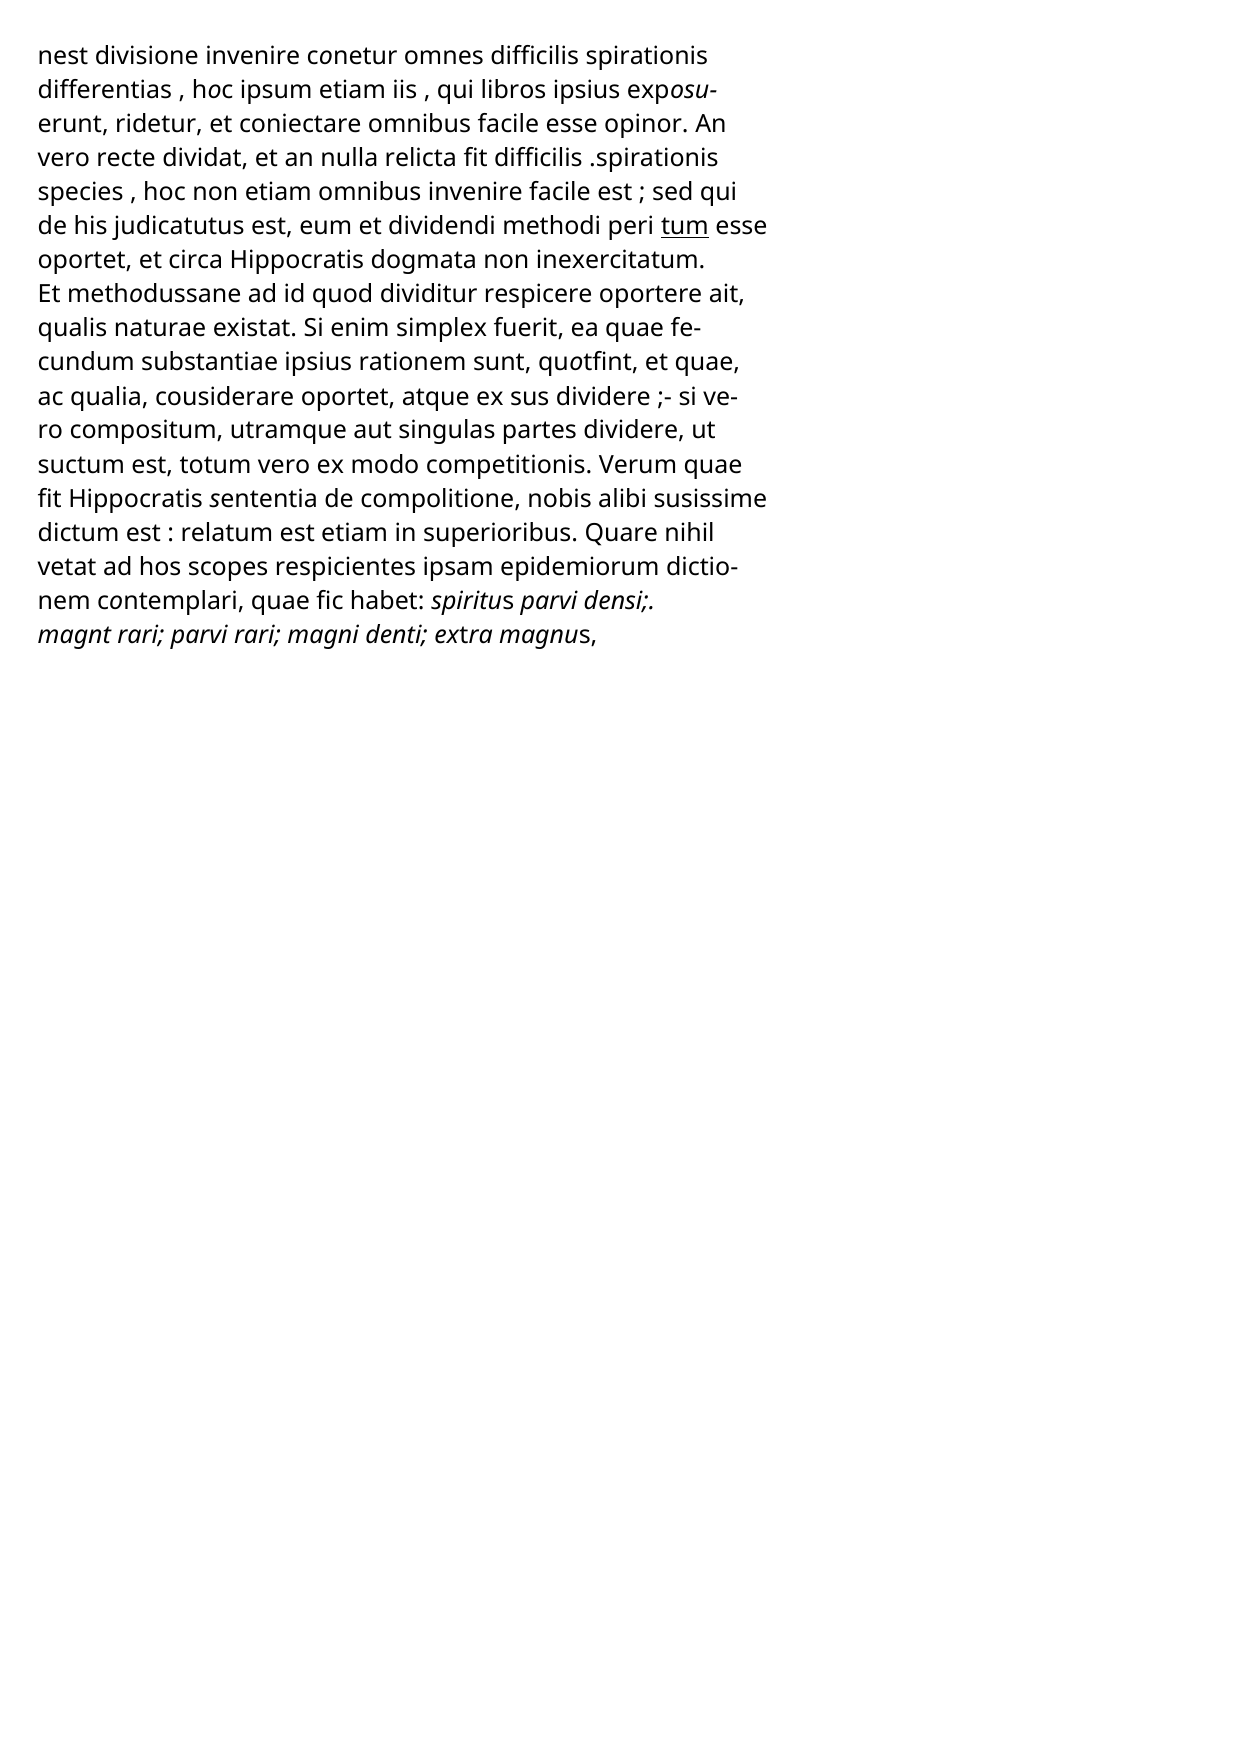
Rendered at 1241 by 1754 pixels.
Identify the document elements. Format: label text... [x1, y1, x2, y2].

text nest divisione invenire conetur omnes difficilis spirationis differentias , hoc ipsum etiam iis , qui libros ipsius exposu- erunt, ridetur, et coniectare omnibus facile esse opinor. An vero recte dividat, et an nulla relicta fit difficilis .spirationis species , hoc non etiam omnibus invenire facile est ; sed qui de his judicatutus est, eum et dividendi methodi peri tum esse oportet, et circa Hippocratis dogmata non inexercitatum. Et methodussane ad id quod dividitur respicere oportere ait, qualis naturae existat. Si enim simplex fuerit, ea quae fe- cundum substantiae ipsius rationem sunt, quotfint, et quae, ac qualia, cousiderare oportet, atque ex sus dividere ;- si ve- ro compositum, utramque aut singulas partes dividere, ut suctum est, totum vero ex modo competitionis. Verum quae fit Hippocratis sententia de compolitione, nobis alibi susissime dictum est : relatum est etiam in superioribus. Quare nihil vetat ad hos scopes respicientes ipsam epidemiorum dictio- nem contemplari, quae fic habet: spiritus parvi densi;. magnt rari; parvi rari; magni denti; extra magnus, [37, 37, 1203, 651]
